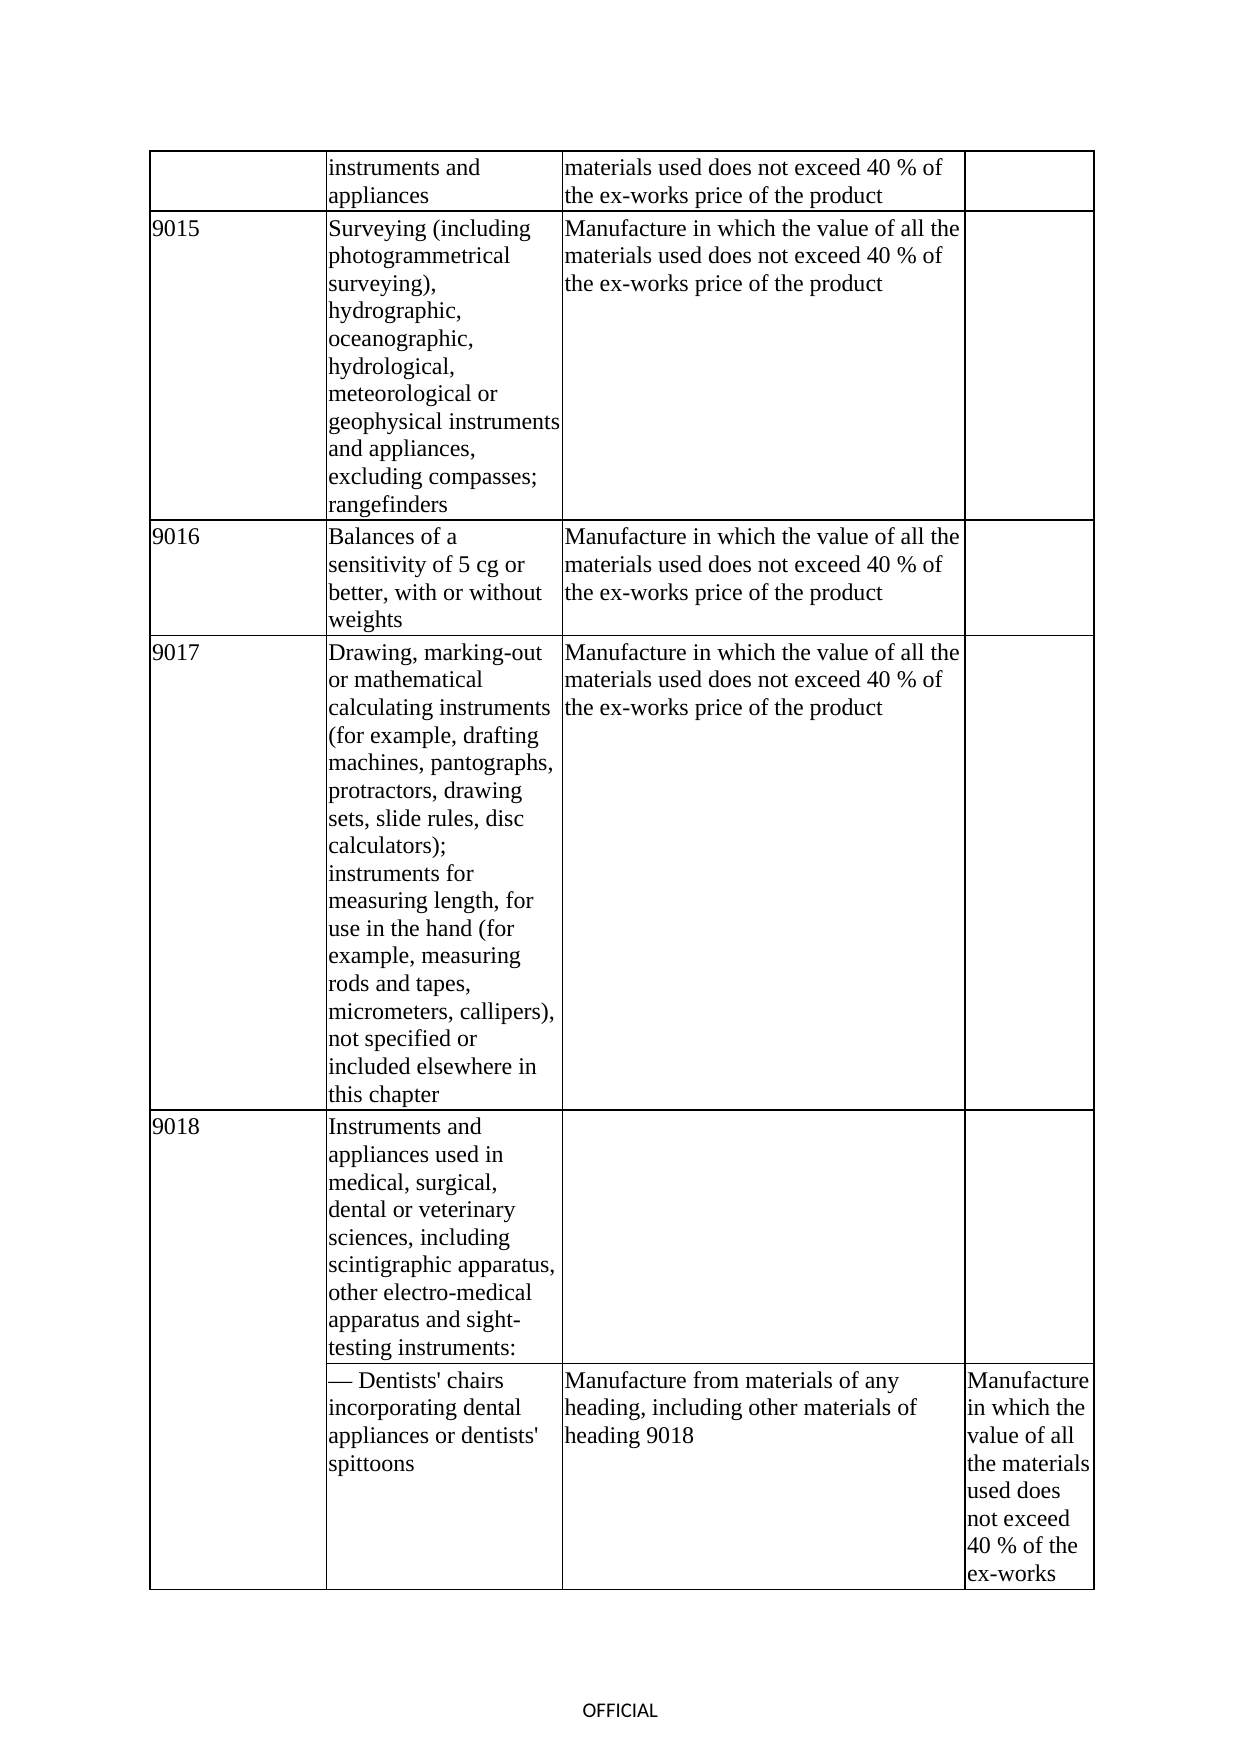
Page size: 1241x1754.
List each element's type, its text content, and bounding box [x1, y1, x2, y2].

table_cell [966, 212, 1093, 519]
table_cell [966, 1111, 1093, 1362]
table_cell [966, 636, 1093, 1109]
table_cell 9018 [151, 1111, 326, 1588]
table_cell Balances of a sensitivity of 5 cg or better, with or without weights [327, 521, 562, 634]
table_cell Manufacture from materials of any heading, including other materials of heading 9018 [563, 1364, 964, 1588]
table_cell Manufacture in which the value of all the materials used does not exceed 40 % of the ex-works price of the product [563, 521, 964, 634]
table_cell Manufacture in which the value of all the materials used does not exceed 40 % of the ex-works [966, 1364, 1093, 1588]
table_cell — Dentists' chairs incorporating dental appliances or dentists' spittoons [327, 1364, 562, 1588]
table_cell Instruments and appliances used in medical, surgical, dental or veterinary sciences, including scintigraphic apparatus, other electro-medical apparatus and sight-testing instruments: [327, 1111, 562, 1362]
table_cell Manufacture in which the value of all the materials used does not exceed 40 % of the ex-works price of the product [563, 212, 964, 519]
table_cell [151, 152, 326, 210]
table_cell 9017 [151, 636, 326, 1109]
table_cell instruments and appliances [327, 152, 562, 210]
table_cell [563, 1111, 964, 1362]
table_cell [966, 152, 1093, 210]
table_cell materials used does not exceed 40 % of the ex-works price of the product [563, 152, 964, 210]
table_cell Drawing, marking-out or mathematical calculating instruments (for example, drafting machines, pantographs, protractors, drawing sets, slide rules, disc calculators); instruments for measuring length, for use in the hand (for example, measuring rods and tapes, micrometers, callipers), not specified or included elsewhere in this chapter [327, 636, 562, 1109]
table_cell Manufacture in which the value of all the materials used does not exceed 40 % of the ex-works price of the product [563, 636, 964, 1109]
table_cell 9016 [151, 521, 326, 634]
table_cell Surveying (including photogrammetrical surveying), hydrographic, oceanographic, hydrological, meteorological or geophysical instruments and appliances, excluding compasses; rangefinders [327, 212, 562, 519]
table_cell [966, 521, 1093, 634]
table_cell 9015 [151, 212, 326, 519]
